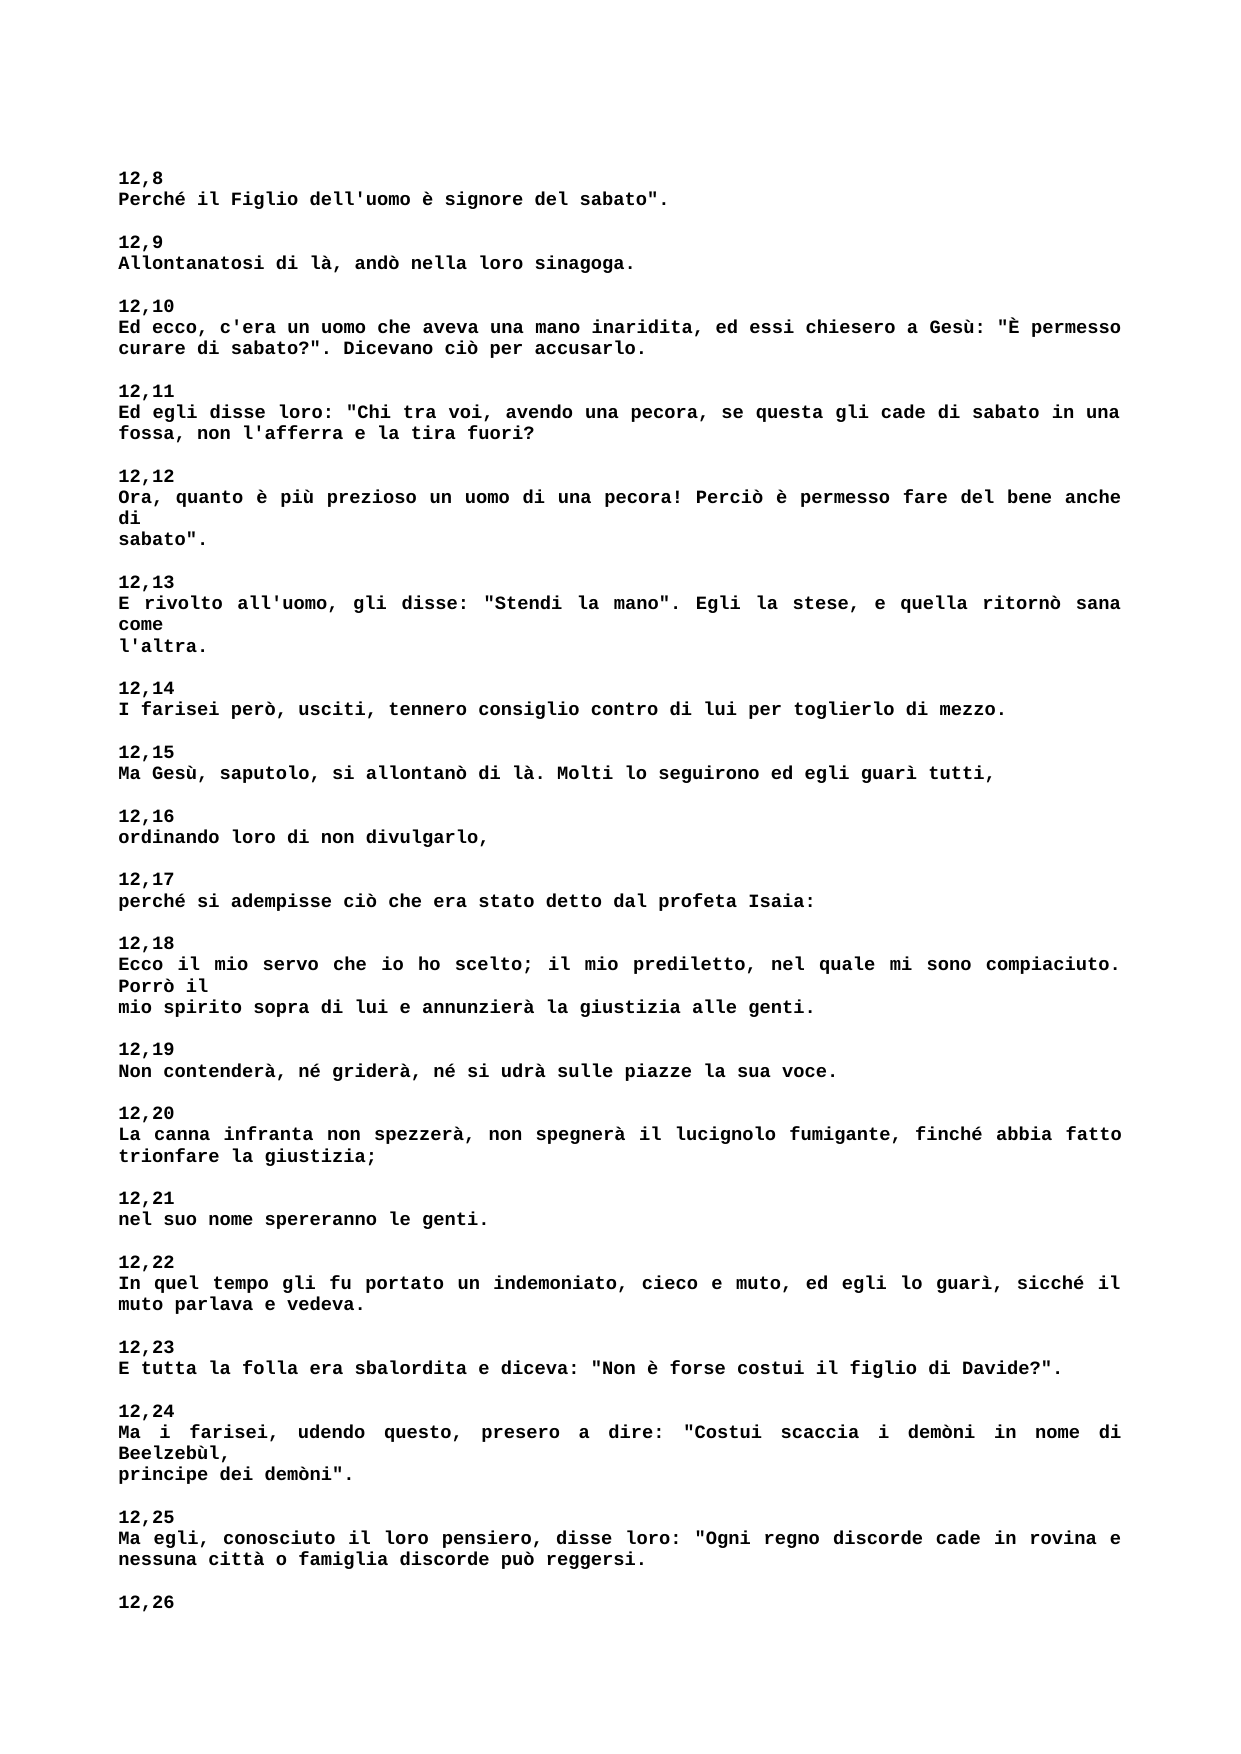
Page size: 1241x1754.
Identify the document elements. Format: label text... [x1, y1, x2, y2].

text 12,13 [118, 573, 1122, 594]
text Ma egli, conosciuto il loro pensiero, disse loro: "Ogni regno discorde cade in rovina e nessuna città o famiglia discorde può reggersi. [118, 1529, 1122, 1571]
text Ora, quanto è più prezioso un uomo di una pecora! Perciò è permesso fare del bene anche di [118, 488, 1122, 530]
text 12,8 [118, 169, 1122, 190]
text ordinando loro di non divulgarlo, [118, 828, 1122, 849]
text 12,22 [118, 1253, 1122, 1274]
text E rivolto all'uomo, gli disse: "Stendi la mano". Egli la stese, e quella ritornò sana come [118, 594, 1122, 636]
text 12,10 [118, 296, 1122, 318]
text 12,25 [118, 1508, 1122, 1529]
text 12,23 [118, 1338, 1122, 1359]
text Perché il Figlio dell'uomo è signore del sabato". [118, 190, 1122, 211]
text Ma i farisei, udendo questo, presero a dire: "Costui scaccia i demòni in nome di Beelzebùl, [118, 1423, 1122, 1465]
text principe dei demòni". [118, 1465, 1122, 1486]
text 12,12 [118, 466, 1122, 488]
text 12,21 [118, 1189, 1122, 1210]
text 12,19 [118, 1040, 1122, 1061]
text E tutta la folla era sbalordita e diceva: "Non è forse costui il figlio di Davide?". [118, 1359, 1122, 1380]
text 12,14 [118, 679, 1122, 700]
text 12,11 [118, 381, 1122, 403]
text sabato". [118, 530, 1122, 551]
text 12,15 [118, 743, 1122, 764]
text perché si adempisse ciò che era stato detto dal profeta Isaia: [118, 891, 1122, 913]
text nel suo nome spereranno le genti. [118, 1210, 1122, 1231]
text 12,20 [118, 1104, 1122, 1125]
text Ed ecco, c'era un uomo che aveva una mano inaridita, ed essi chiesero a Gesù: "È permesso curare di sabato?". Dicevano ciò per accusarlo. [118, 318, 1122, 360]
text l'altra. [118, 636, 1122, 658]
text 12,16 [118, 806, 1122, 828]
text Ed egli disse loro: "Chi tra voi, avendo una pecora, se questa gli cade di sabato in una fossa, non l'afferra e la tira fuori? [118, 403, 1122, 445]
text 12,18 [118, 934, 1122, 955]
text Ma Gesù, saputolo, si allontanò di là. Molti lo seguirono ed egli guarì tutti, [118, 764, 1122, 785]
text Allontanatosi di là, andò nella loro sinagoga. [118, 254, 1122, 275]
text 12,24 [118, 1401, 1122, 1423]
text La canna infranta non spezzerà, non spegnerà il lucignolo fumigante, finché abbia fatto trionfare la giustizia; [118, 1125, 1122, 1168]
text 12,9 [118, 233, 1122, 254]
text 12,26 [118, 1593, 1122, 1614]
text I farisei però, usciti, tennero consiglio contro di lui per toglierlo di mezzo. [118, 700, 1122, 721]
text In quel tempo gli fu portato un indemoniato, cieco e muto, ed egli lo guarì, sicché il muto parlava e vedeva. [118, 1274, 1122, 1316]
text 12,17 [118, 870, 1122, 891]
text mio spirito sopra di lui e annunzierà la giustizia alle genti. [118, 998, 1122, 1019]
text Ecco il mio servo che io ho scelto; il mio prediletto, nel quale mi sono compiaciuto. Porrò il [118, 955, 1122, 998]
text Non contenderà, né griderà, né si udrà sulle piazze la sua voce. [118, 1061, 1122, 1083]
